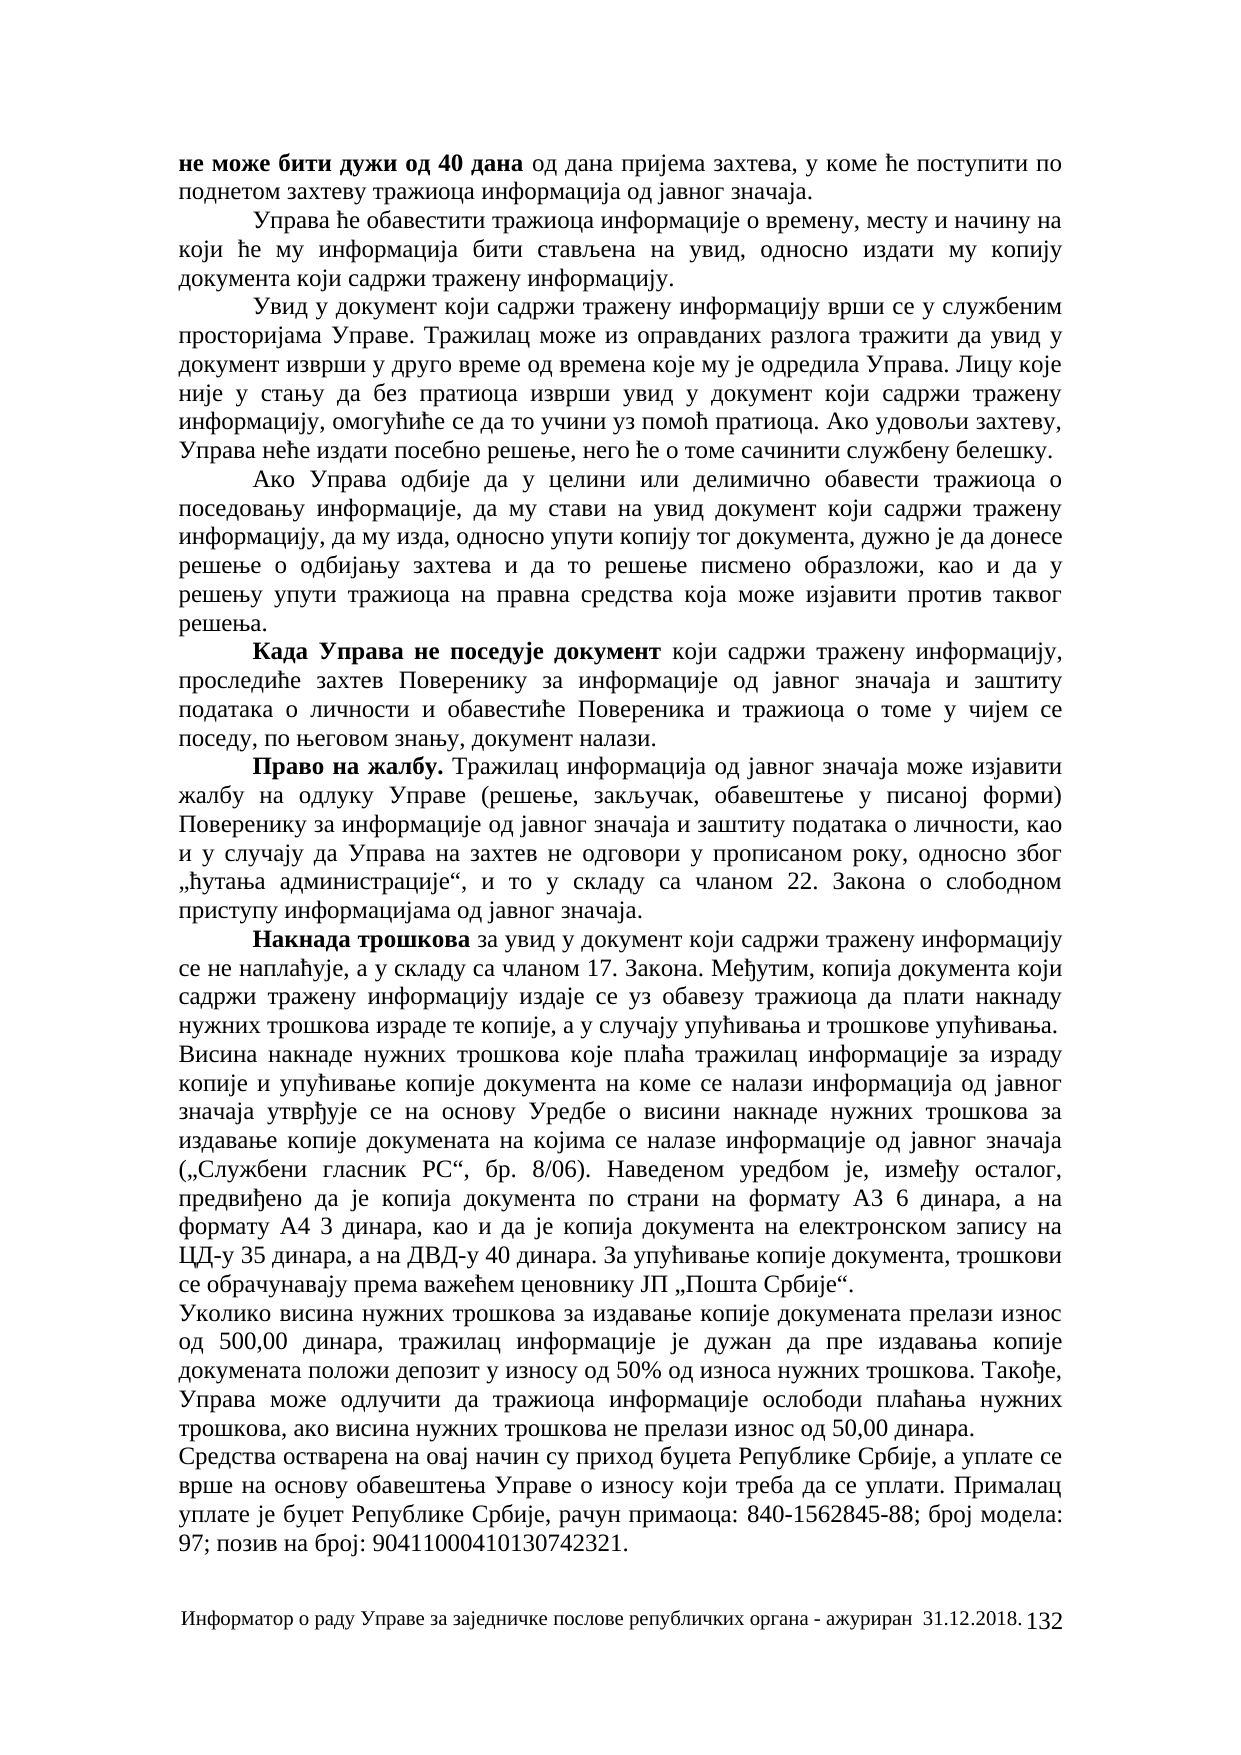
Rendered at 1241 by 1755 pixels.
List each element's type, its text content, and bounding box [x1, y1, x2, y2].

text Када Управа не поседује документ који садржи тражену информацију, проследиће захтев Поверенику за информације од јавног значаја и заштиту података о личности и обавестиће Повереника и тражиоца о томе у чијем се поседу, по његовом знању, документ налази. [178, 636, 1063, 751]
text Управа ће обавестити тражиоца информације о времену, месту и начину на који ће му информација бити стављена на увид, односно издати му копију документа који садржи тражену информацију. [178, 205, 1063, 291]
text Средства остварена на овај начин су приход буџета Републике Србије, а уплате се врше на основу обавештења Управе о износу који треба да се уплати. Прималац уплате је буџет Републике Србије, рачун примаоца: 840-1562845-88; број модела: 97; позив на број: 90411000410130742321. [178, 1441, 1063, 1556]
text Висина накнаде нужних трошкова које плаћа тражилац информације за израду копије и упућивање копије документа на коме се налази информација од јавног значаја утврђује се на основу Уредбе о висини накнаде нужних трошкова за издавање копије докумената на којима се налазе информације од јавног значаја („Службени гласник РС“, бр. 8/06). Наведеном уредбом је, између осталог, предвиђено да је копија документа по страни на формату А3 6 динара, а на формату А4 3 динара, као и да је копија документа на електронском запису на ЦД-у 35 динара, а на ДВД-у 40 динара. За упућивање копије документа, трошкови се обрачунавају према важећем ценовнику ЈП „Пошта Србије“. [178, 1039, 1063, 1298]
text Право на жалбу. Тражилац информација од јавног значаја може изјавити жалбу на одлуку Управе (решење, закључак, обавештење у писаној форми) Поверенику за информације од јавног значаја и заштиту података о личности, као и у случају да Управа на захтев не одговори у прописаном року, односно због „ћутања администрације“, и то у складу са чланом 22. Закона о слободном приступу информацијама од јавног значаја. [178, 751, 1063, 924]
text Уколико висина нужних трошкова за издавање копије докумената прелази износ од 500,00 динара, тражилац информације је дужан да пре издавања копије докумената положи депозит у износу од 50% од износа нужних трошкова. Такође, Управа може одлучити да тражиоца информације ослободи плаћања нужних трошкова, ако висина нужних трошкова не прелази износ од 50,00 динара. [178, 1298, 1063, 1441]
text не може бити дужи од 40 дана од дана пријема захтева, у коме ће поступити по поднетом захтеву тражиоца информација од јавног значаја. [178, 148, 1063, 205]
text Накнада трошкова за увид у документ који садржи тражену информацију се не наплаћује, а у складу са чланом 17. Закона. Међутим, копија документа који садржи тражену информацију издаје се уз обавезу тражиоца да плати накнаду нужних трошкова израде те копије, а у случају упућивања и трошкове упућивања. [178, 924, 1063, 1039]
text Увид у документ који садржи тражену информацију врши се у службеним просторијама Управе. Тражилац може из оправданих разлога тражити да увид у документ изврши у друго време од времена које му је одредила Управа. Лицу које није у стању да без пратиоца изврши увид у документ који садржи тражену информацију, омогућиће се да то учини уз помоћ пратиоца. Ако удовољи захтеву, Управа неће издати посебно решење, него ће о томе сачинити службену белешку. [178, 291, 1063, 464]
text Ако Управа одбије да у целини или делимично обавести тражиоца о поседовању информације, да му стави на увид документ који садржи тражену информацију, да му изда, односно упути копију тог документа, дужно је да донесе решење о одбијању захтева и да то решење писмено образложи, као и да у решењу упути тражиоца на правна средства која може изјавити против таквог решења. [178, 464, 1063, 636]
